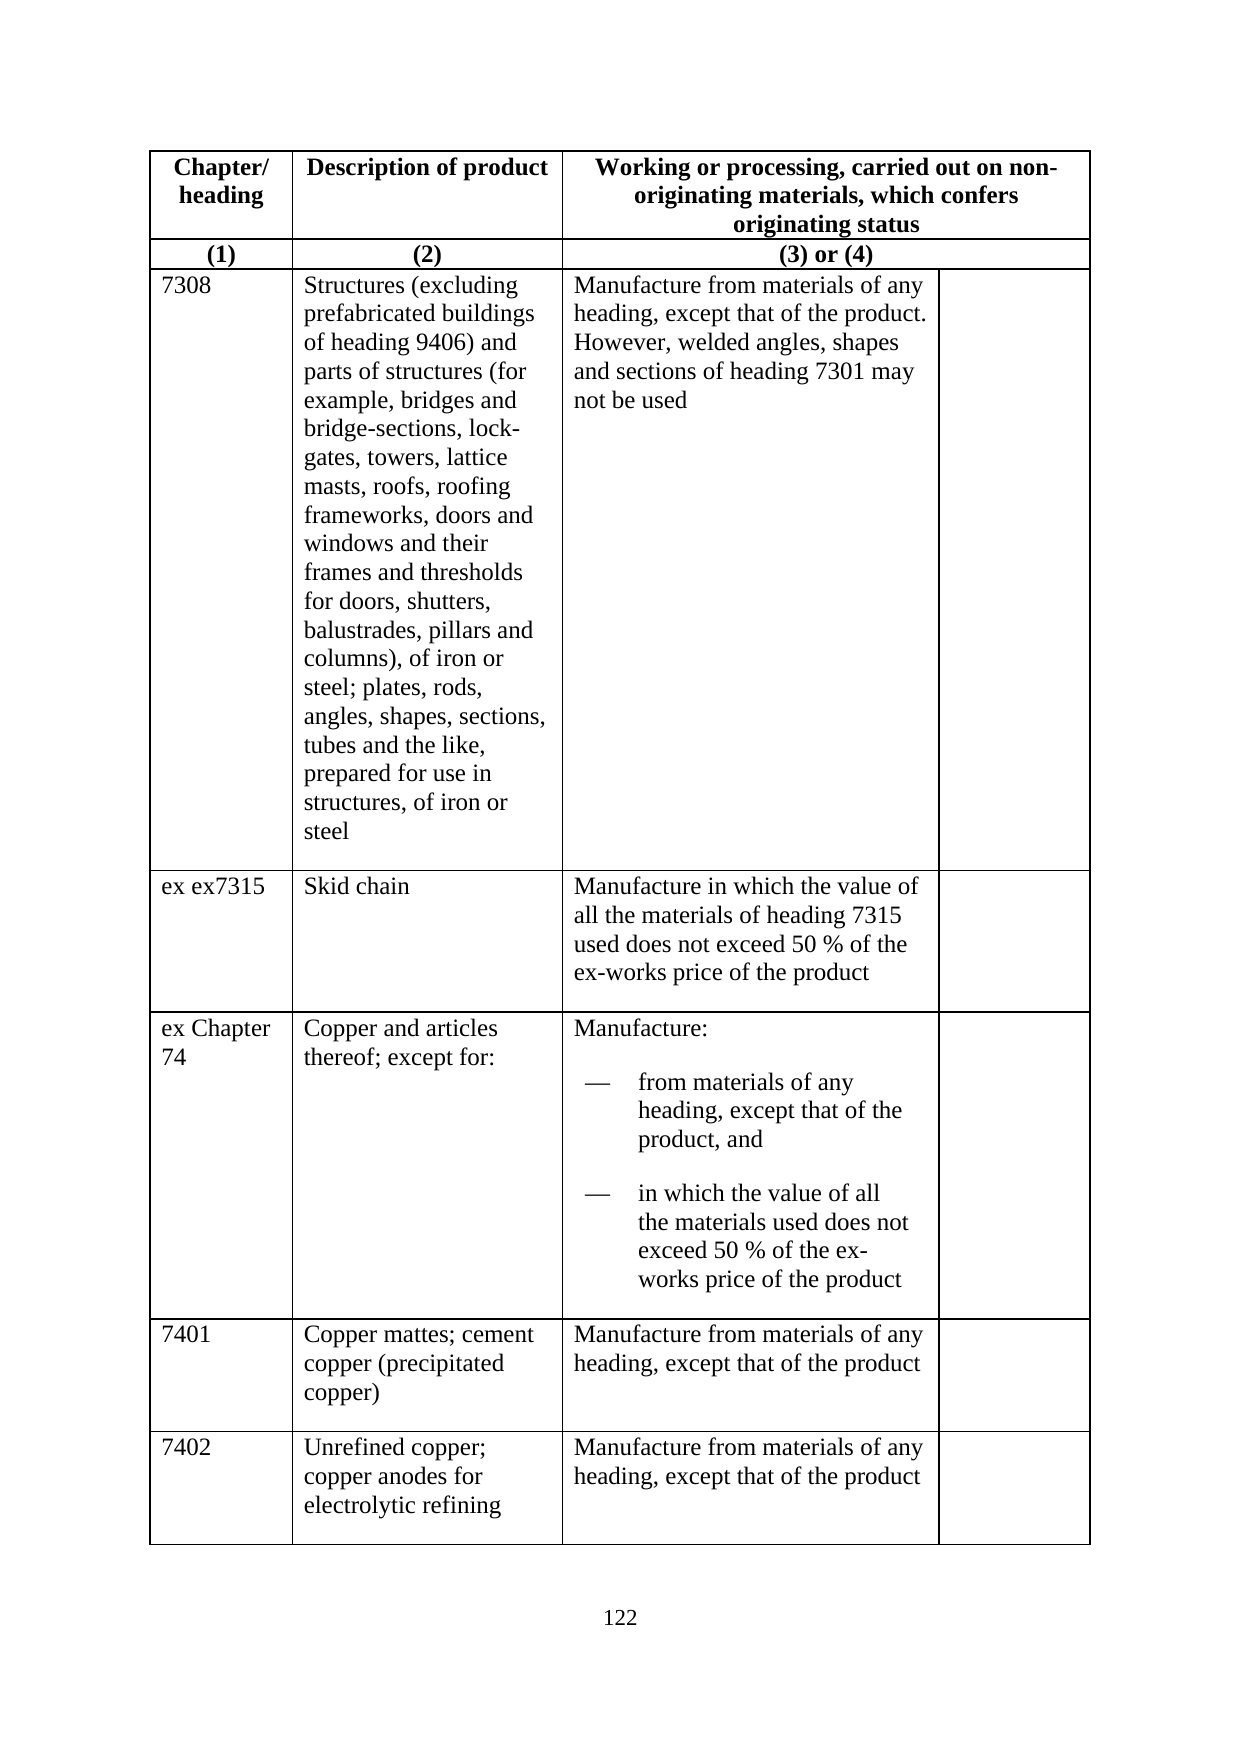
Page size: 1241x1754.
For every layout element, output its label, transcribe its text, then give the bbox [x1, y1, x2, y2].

table_header Chapter/ heading [151, 152, 292, 238]
table_header — [574, 1067, 627, 1178]
table_cell Manufacture from materials of any heading, except that of the product [563, 1320, 938, 1431]
table_cell Unrefined copper; copper anodes for electrolytic refining [293, 1432, 562, 1543]
table_header Description of product [293, 152, 562, 238]
table_cell in which the value of all the materials used does not exceed 50 % of the ex-works price of the product [627, 1178, 928, 1318]
table_cell [940, 270, 1089, 870]
table_cell Copper and articles thereof; except for: [293, 1013, 562, 1318]
table_cell ex Chapter 74 [151, 1013, 292, 1318]
table_cell Manufacture from materials of any heading, except that of the product [563, 1432, 938, 1543]
table_cell 7308 [151, 270, 292, 870]
table_cell [940, 1013, 1089, 1318]
table_cell Copper mattes; cement copper (precipitated copper) [293, 1320, 562, 1431]
table_cell (2) [293, 240, 562, 268]
table_cell ex ex7315 [151, 871, 292, 1011]
table_cell — [574, 1178, 627, 1318]
table_cell Structures (excluding prefabricated buildings of heading 9406) and parts of structures (for example, bridges and bridge-sections, lock-gates, towers, lattice masts, roofs, roofing frameworks, doors and windows and their frames and thresholds for doors, shutters, balustrades, pillars and columns), of iron or steel; plates, rods, angles, shapes, sections, tubes and the like, prepared for use in structures, of iron or steel [293, 270, 562, 870]
table_header Working or processing, carried out on non-originating materials, which confers originating status [563, 152, 1089, 238]
table_cell (1) [151, 240, 292, 268]
table_cell 7402 [151, 1432, 292, 1543]
table_cell Skid chain [293, 871, 562, 1011]
table_cell Manufacture in which the value of all the materials of heading 7315 used does not exceed 50 % of the ex-works price of the product [563, 871, 938, 1011]
table_cell [940, 1320, 1089, 1431]
table_cell (3) or (4) [563, 240, 1089, 268]
table_cell [940, 871, 1089, 1011]
table_cell [940, 1432, 1089, 1543]
table_cell Manufacture from materials of any heading, except that of the product. However, welded angles, shapes and sections of heading 7301 may not be used [563, 270, 938, 870]
table_cell 7401 [151, 1320, 292, 1431]
table_header from materials of any heading, except that of the product, and [627, 1067, 928, 1178]
table_cell Manufacture: [563, 1013, 938, 1318]
